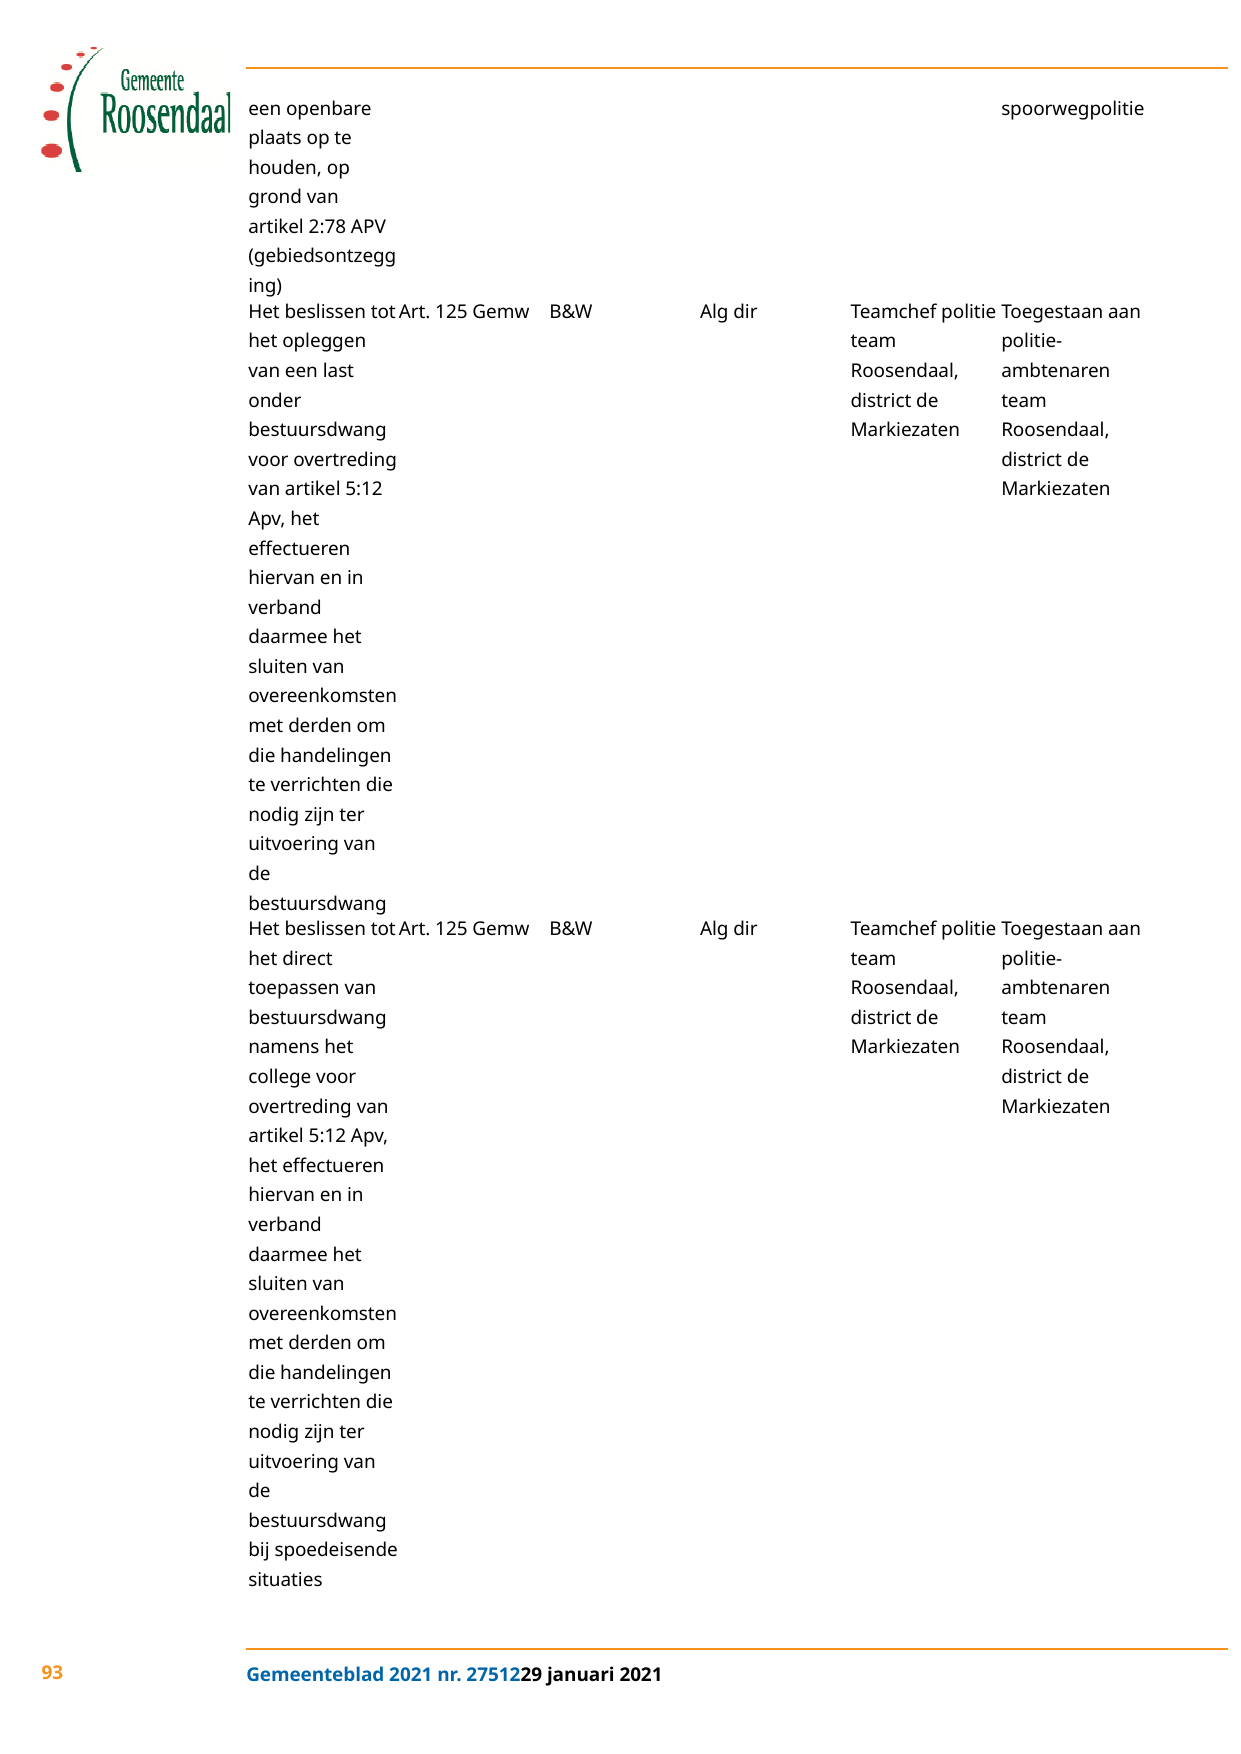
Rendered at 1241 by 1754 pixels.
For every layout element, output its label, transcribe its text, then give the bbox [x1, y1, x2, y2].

table_cell Teamchef politie team Roosendaal, district de Markiezaten [850, 915, 1001, 1592]
table_cell Toegestaan aan politie-ambtenaren team Roosendaal, district de Markiezaten [1001, 915, 1152, 1592]
table_cell Art. 125 Gemw [399, 298, 549, 915]
table_cell [850, 95, 1001, 298]
table_cell Het beslissen tot het direct toepassen van bestuursdwang namens het college voor overtreding van artikel 5:12 Apv, het effectueren hiervan en in verband daarmee het sluiten van overeenkomsten met derden om die handelingen te verrichten die nodig zijn ter uitvoering van de bestuursdwang bij spoedeisende situaties [248, 915, 398, 1592]
table_cell B&W [549, 915, 700, 1592]
table_cell Alg dir [700, 915, 850, 1592]
table_cell spoorwegpolitie [1001, 95, 1152, 298]
table_cell [549, 95, 700, 298]
table_cell Alg dir [700, 298, 850, 915]
table_cell Teamchef politie team Roosendaal, district de Markiezaten [850, 298, 1001, 915]
table_cell Het beslissen tot het opleggen van een last onder bestuursdwang voor overtreding van artikel 5:12 Apv, het effectueren hiervan en in verband daarmee het sluiten van overeenkomsten met derden om die handelingen te verrichten die nodig zijn ter uitvoering van de bestuursdwang [248, 298, 398, 915]
table_cell een openbare plaats op te houden, op grond van artikel 2:78 APV (gebiedsontzegging) [248, 95, 398, 298]
table_cell Art. 125 Gemw [399, 915, 549, 1592]
table_cell [399, 95, 549, 298]
table_cell B&W [549, 298, 700, 915]
table_cell Toegestaan aan politie-ambtenaren team Roosendaal, district de Markiezaten [1001, 298, 1152, 915]
picture [41, 47, 231, 172]
table_cell [700, 95, 850, 298]
